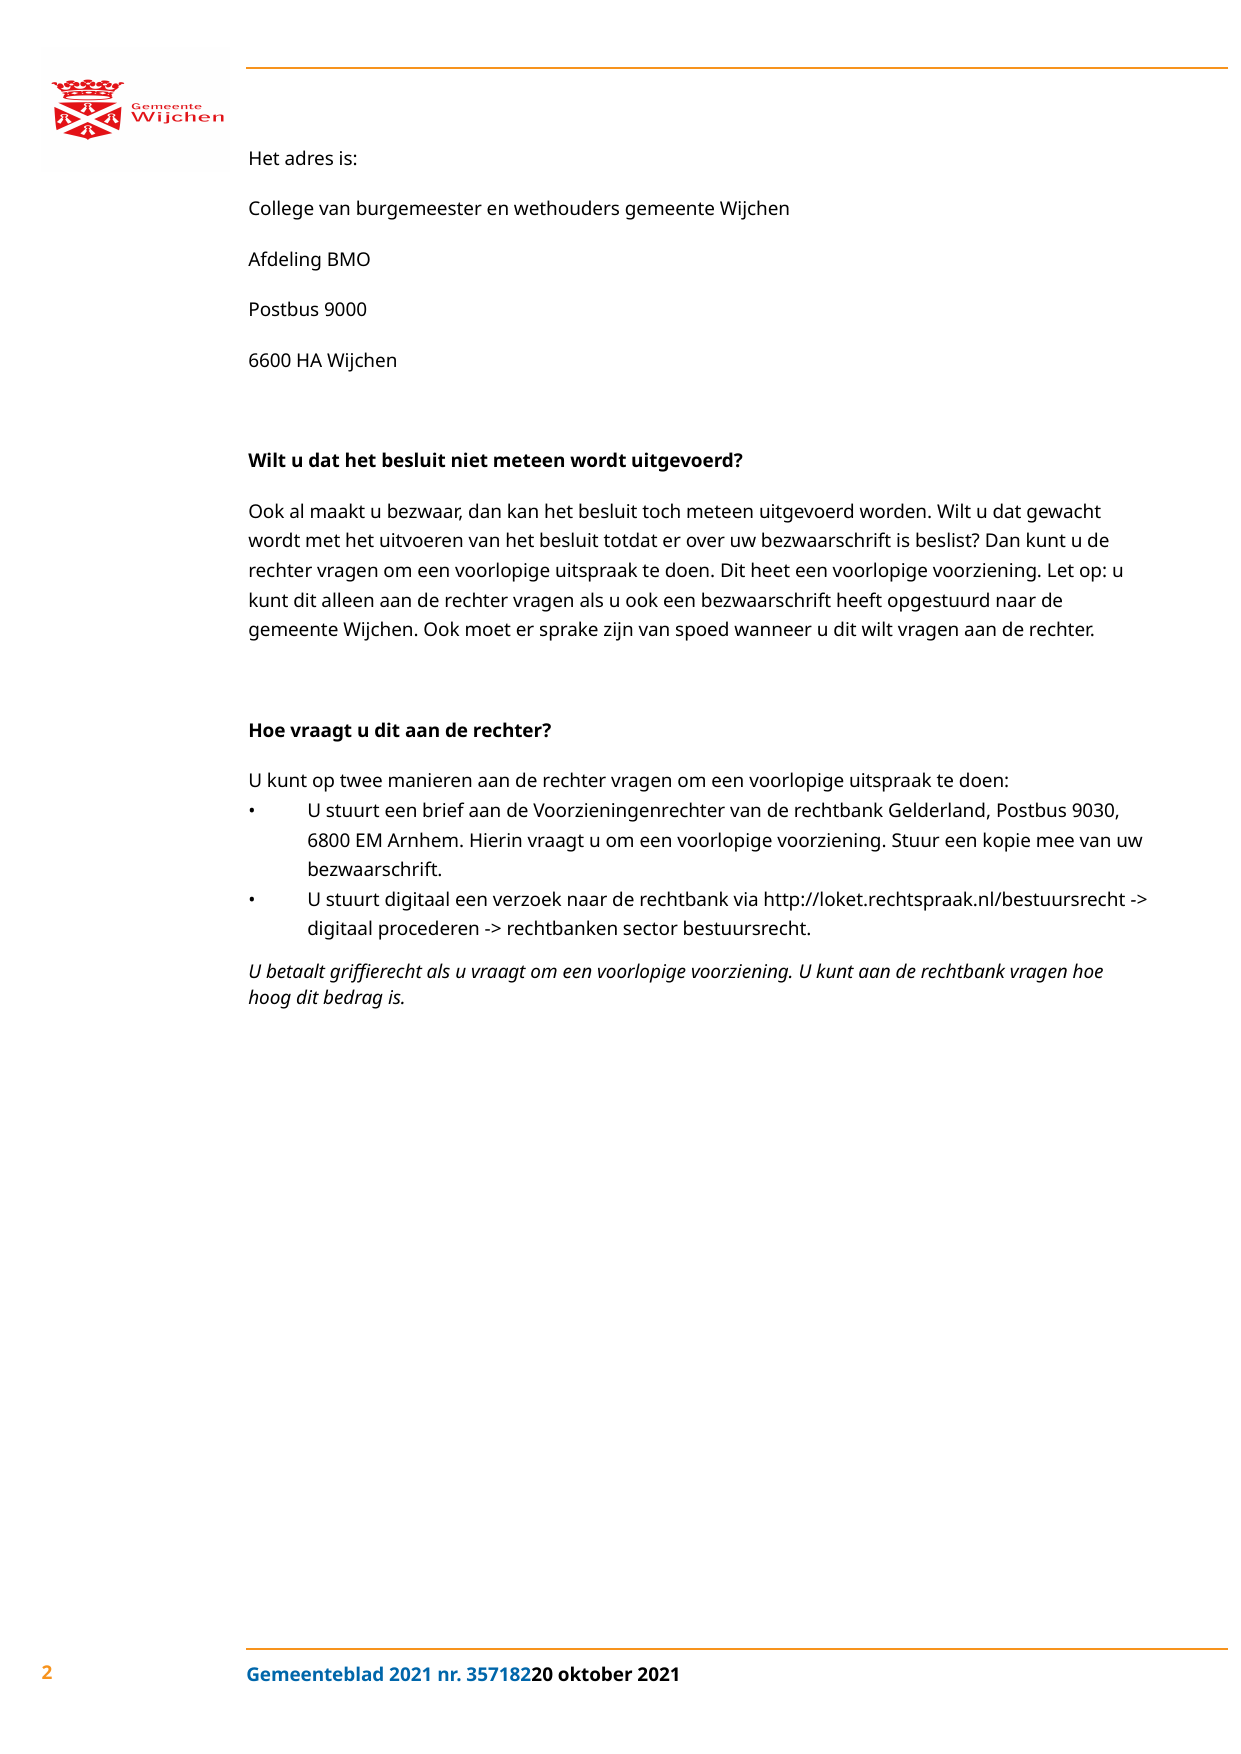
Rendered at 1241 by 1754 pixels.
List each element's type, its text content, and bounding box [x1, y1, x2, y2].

text Afdeling BMO [248, 246, 1152, 272]
list U stuurt een brief aan de Voorzieningenrechter van de rechtbank Gelderland, Postbus 9030, 6800 EM Arnhem. Hierin vraagt u om een voorlopige voorziening. Stuur een kopie mee van uw bezwaarschrift. [248, 797, 1152, 882]
text Wilt u dat het besluit niet meteen wordt uitgevoerd? [248, 448, 1152, 473]
text Hoe vraagt u dit aan de rechter? [248, 717, 1152, 743]
text College van burgemeester en wethouders gemeente Wijchen [248, 196, 1152, 221]
text Ook al maakt u bezwaar, dan kan het besluit toch meteen uitgevoerd worden. Wilt u dat gewacht wordt met het uitvoeren van het besluit totdat er over uw bezwaarschrift is beslist? Dan kunt u de rechter vragen om een voorlopige uitspraak te doen. Dit heet een voorlopige voorziening. Let op: u kunt dit alleen aan de rechter vragen als u ook een bezwaarschrift heeft opgestuurd naar de gemeente Wijchen. Ook moet er sprake zijn van spoed wanneer u dit wilt vragen aan de rechter. [248, 498, 1152, 642]
text 6600 HA Wijchen [248, 347, 1152, 373]
text Het adres is: [248, 145, 1152, 171]
text U kunt op twee manieren aan de rechter vragen om een voorlopige uitspraak te doen: [248, 768, 1152, 793]
picture [41, 47, 231, 172]
list U stuurt digitaal een verzoek naar de rechtbank via http://loket.rechtspraak.nl/bestuursrecht -> digitaal procederen -> rechtbanken sector bestuursrecht. [248, 886, 1152, 941]
text U betaalt griffierecht als u vraagt om een voorlopige voorziening. U kunt aan de rechtbank vragen hoe hoog dit bedrag is. [248, 959, 1152, 1010]
text Postbus 9000 [248, 296, 1152, 322]
